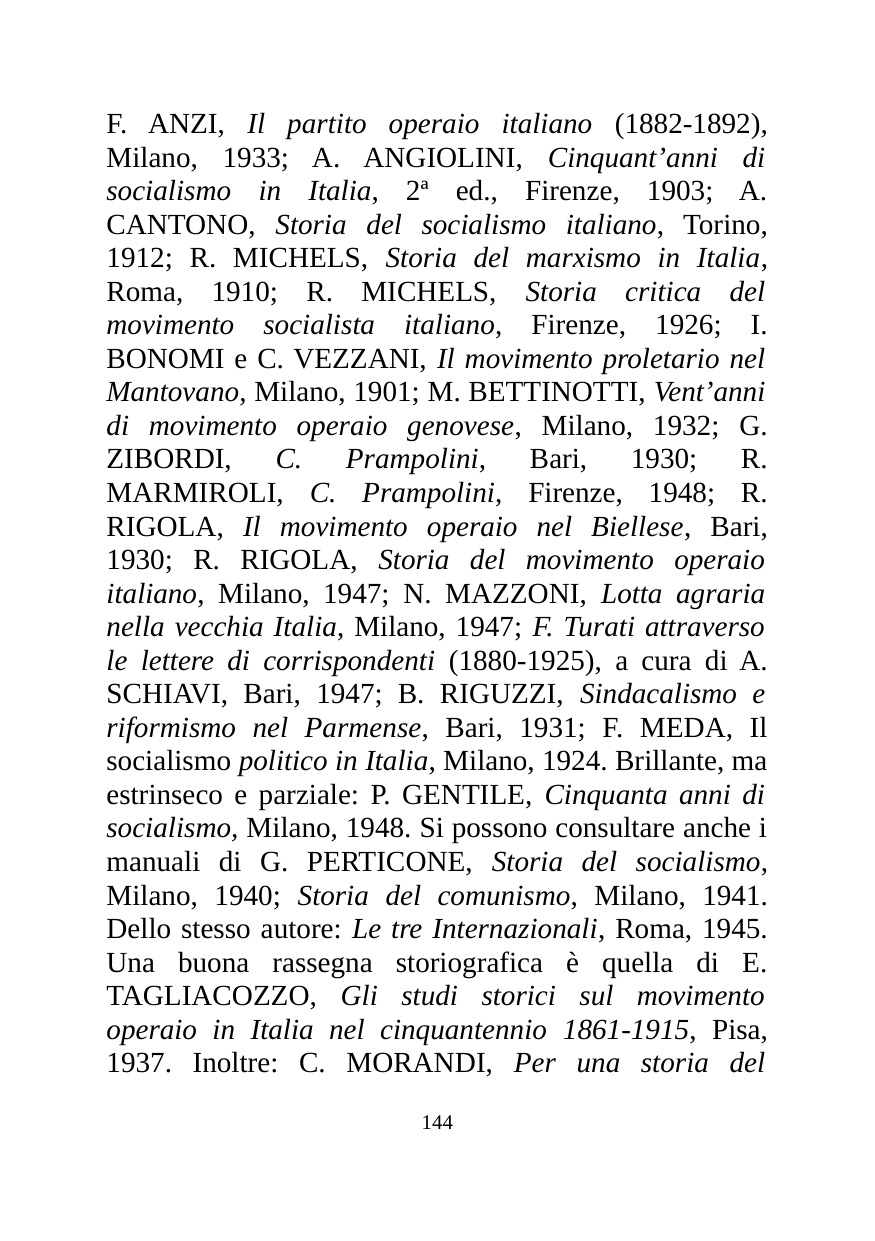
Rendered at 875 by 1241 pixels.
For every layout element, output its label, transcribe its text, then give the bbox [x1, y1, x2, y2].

text F. ANZI, Il partito operaio italiano (1882-1892), Milano, 1933; A. ANGIOLINI, Cinquant’anni di socialismo in Italia, 2ª ed., Firenze, 1903; A. CANTONO, Storia del socialismo italiano, Torino, 1912; R. MICHELS, Storia del marxismo in Italia, Roma, 1910; R. MICHELS, Storia critica del movimento socialista italiano, Firenze, 1926; I. BONOMI e C. VEZZANI, Il movimento proletario nel Mantovano, Milano, 1901; M. BETTINOTTI, Vent’anni di movimento operaio genovese, Milano, 1932; G. ZIBORDI, C. Prampolini, Bari, 1930; R. MARMIROLI, C. Prampolini, Firenze, 1948; R. RIGOLA, Il movimento operaio nel Biellese, Bari, 1930; R. RIGOLA, Storia del movimento operaio italiano, Milano, 1947; N. MAZZONI, Lotta agraria nella vecchia Italia, Milano, 1947; F. Turati attraverso le lettere di corrispondenti (1880-1925), a cura di A. SCHIAVI, Bari, 1947; B. RIGUZZI, Sindacalismo e riformismo nel Parmense, Bari, 1931; F. MEDA, Il socialismo politico in Italia, Milano, 1924. Brillante, ma estrinseco e parziale: P. GENTILE, Cinquanta anni di socialismo, Milano, 1948. Si possono consultare anche i manuali di G. PERTICONE, Storia del socialismo, Milano, 1940; Storia del comunismo, Milano, 1941. Dello stesso autore: Le tre Internazionali, Roma, 1945. Una buona rassegna storiografica è quella di E. TAGLIACOZZO, Gli studi storici sul movimento operaio in Italia nel cinquantennio 1861-1915, Pisa, 1937. Inoltre: C. MORANDI, Per una storia del [106, 106, 768, 1079]
